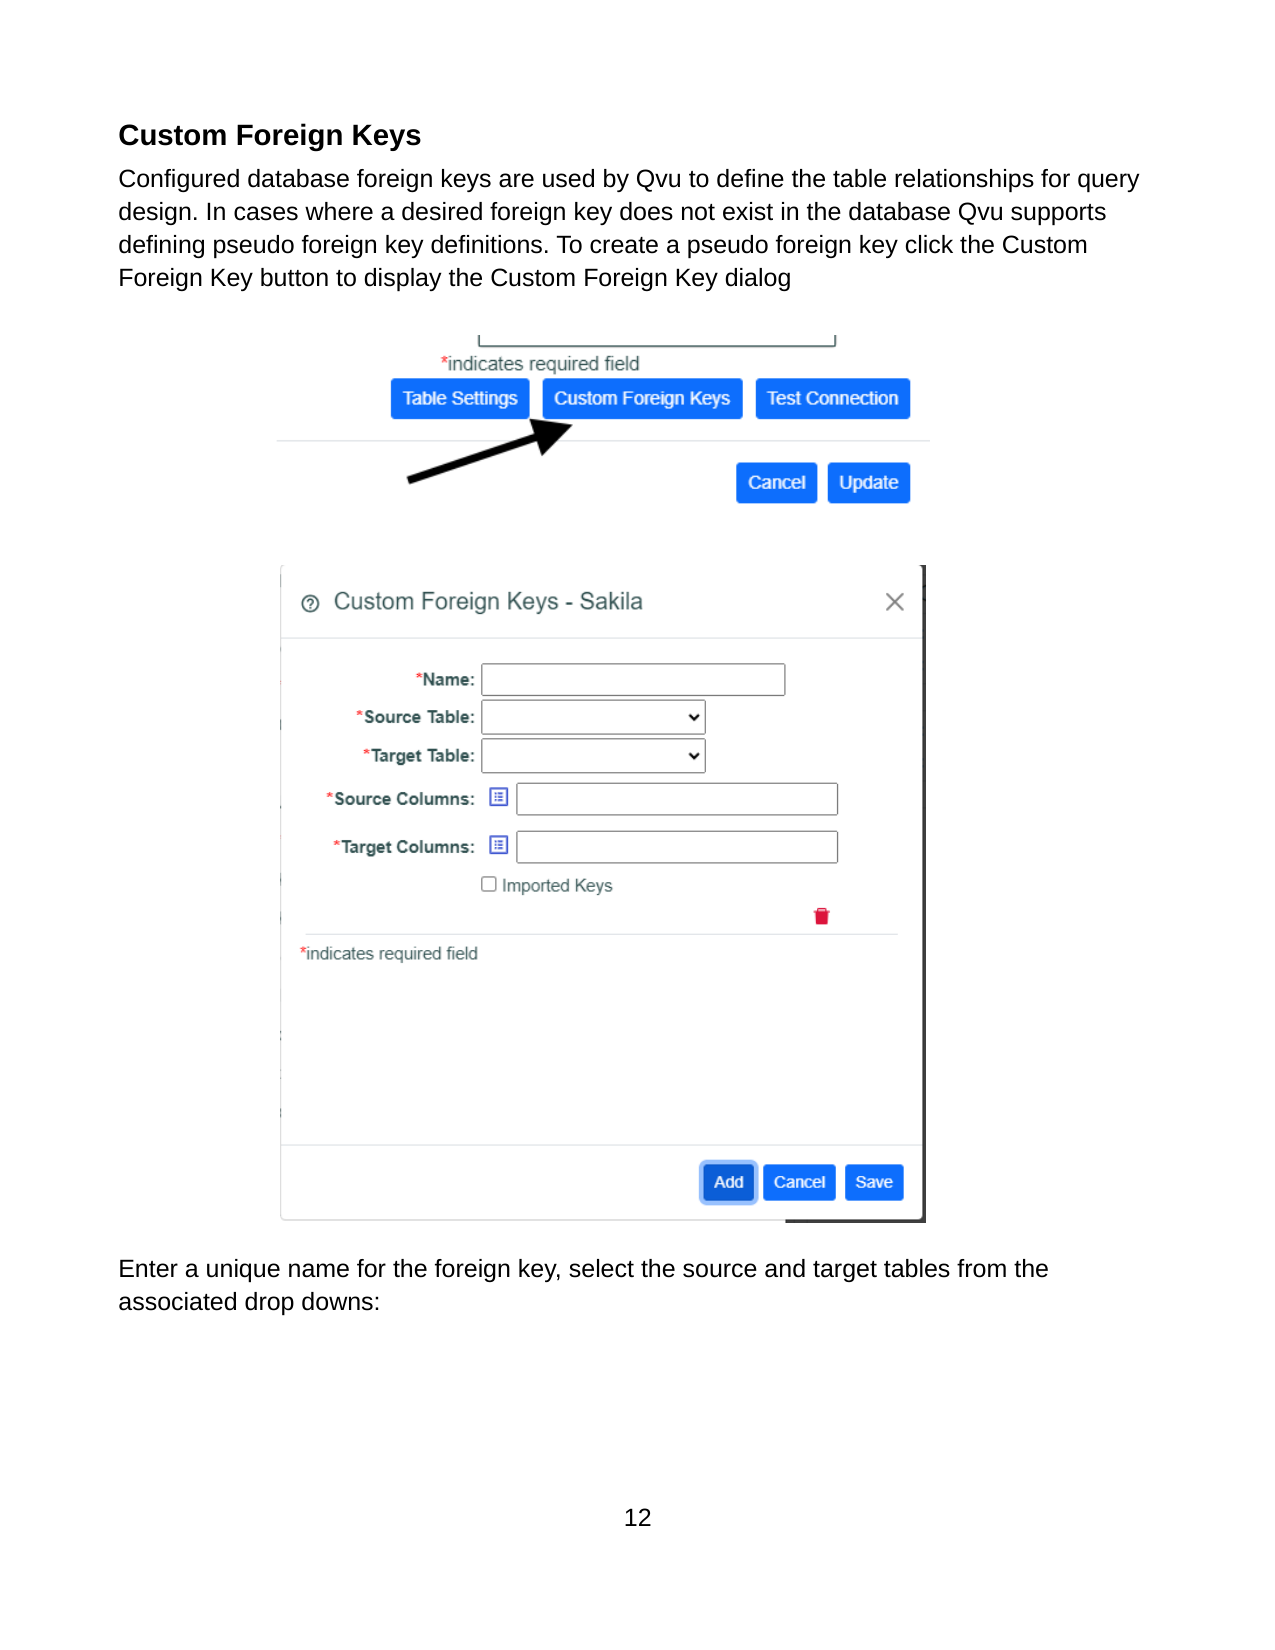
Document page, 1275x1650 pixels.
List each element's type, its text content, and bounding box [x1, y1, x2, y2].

picture [280, 565, 926, 1223]
text Enter a unique name for the foreign key, select the source and target tables from the associated drop downs: [118, 1254, 1157, 1316]
subtitle Custom Foreign Keys [118, 118, 1157, 152]
text Configured database foreign keys are used by Qvu to define the table relationships for query design. In cases where a desired foreign key does not exist in the database Qvu supports defining pseudo foreign key definitions. To create a pseudo foreign key click the Custom Foreign Key button to display the Custom Foreign Key dialog [118, 164, 1157, 292]
picture [276, 335, 930, 514]
